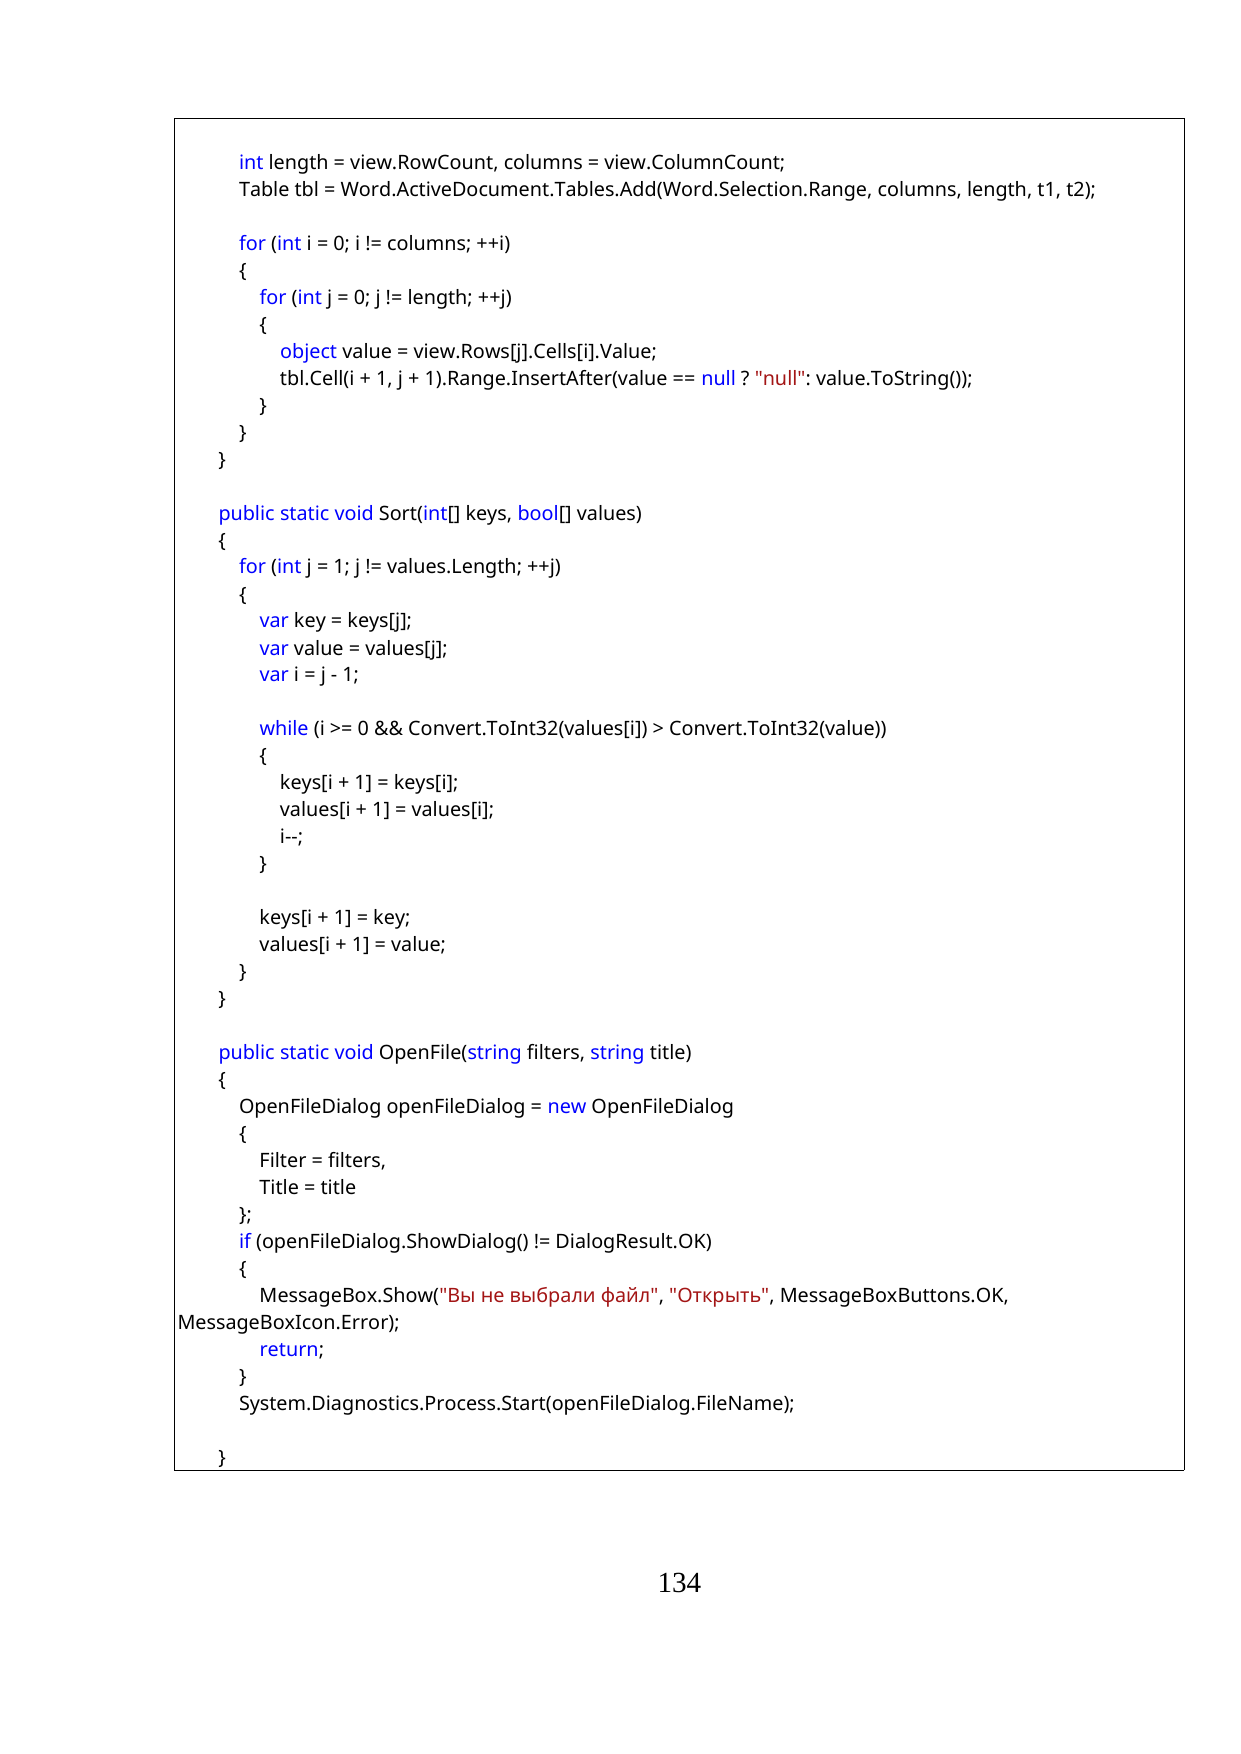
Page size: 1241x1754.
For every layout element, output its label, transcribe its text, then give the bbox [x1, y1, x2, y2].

text } [177, 391, 1181, 418]
text var i = j - 1; [177, 661, 1181, 688]
text while (i >= 0 && Convert.ToInt32(values[i]) > Convert.ToInt32(value)) [177, 715, 1181, 742]
text object value = view.Rows[j].Cells[i].Value; [177, 337, 1181, 364]
text { [177, 580, 1181, 607]
text i--; [177, 823, 1181, 849]
text Title = title [177, 1173, 1181, 1200]
text for (int j = 1; j != values.Length; ++j) [177, 553, 1181, 580]
text } [177, 984, 1181, 1011]
text for (int j = 0; j != length; ++j) [177, 283, 1181, 310]
text { [177, 310, 1181, 337]
text { [177, 1065, 1181, 1092]
text { [177, 526, 1181, 553]
text } [177, 849, 1181, 877]
text { [177, 742, 1181, 769]
text } [177, 445, 1181, 472]
text var key = keys[j]; [177, 607, 1181, 634]
text { [177, 1254, 1181, 1281]
text for (int i = 0; i != columns; ++i) [177, 229, 1181, 256]
text keys[i + 1] = keys[i]; [177, 769, 1181, 796]
text int length = view.RowCount, columns = view.ColumnCount; [177, 148, 1181, 175]
text }; [177, 1200, 1181, 1227]
text Table tbl = Word.ActiveDocument.Tables.Add(Word.Selection.Range, columns, length, t1, t2); [177, 175, 1181, 202]
text } [177, 418, 1181, 445]
text public static void Sort(int[] keys, bool[] values) [177, 499, 1181, 526]
text MessageBox.Show("Вы не выбрали файл", "Открыть", MessageBoxButtons.OK, MessageBoxIcon.Error); [177, 1281, 1181, 1335]
text values[i + 1] = values[i]; [177, 796, 1181, 823]
text keys[i + 1] = key; [177, 903, 1181, 931]
text } [177, 957, 1181, 984]
text OpenFileDialog openFileDialog = new OpenFileDialog [177, 1092, 1181, 1119]
text public static void OpenFile(string filters, string title) [177, 1038, 1181, 1065]
text if (openFileDialog.ShowDialog() != DialogResult.OK) [177, 1227, 1181, 1254]
text return; [177, 1335, 1181, 1362]
text } [177, 1443, 1181, 1470]
text } [177, 1362, 1181, 1389]
text tbl.Cell(i + 1, j + 1).Range.InsertAfter(value == null ? "null": value.ToString()); [177, 364, 1181, 391]
text System.Diagnostics.Process.Start(openFileDialog.FileName); [177, 1389, 1181, 1416]
text Filter = filters, [177, 1146, 1181, 1173]
text var value = values[j]; [177, 634, 1181, 661]
text { [177, 256, 1181, 283]
text values[i + 1] = value; [177, 931, 1181, 957]
text { [177, 1119, 1181, 1146]
